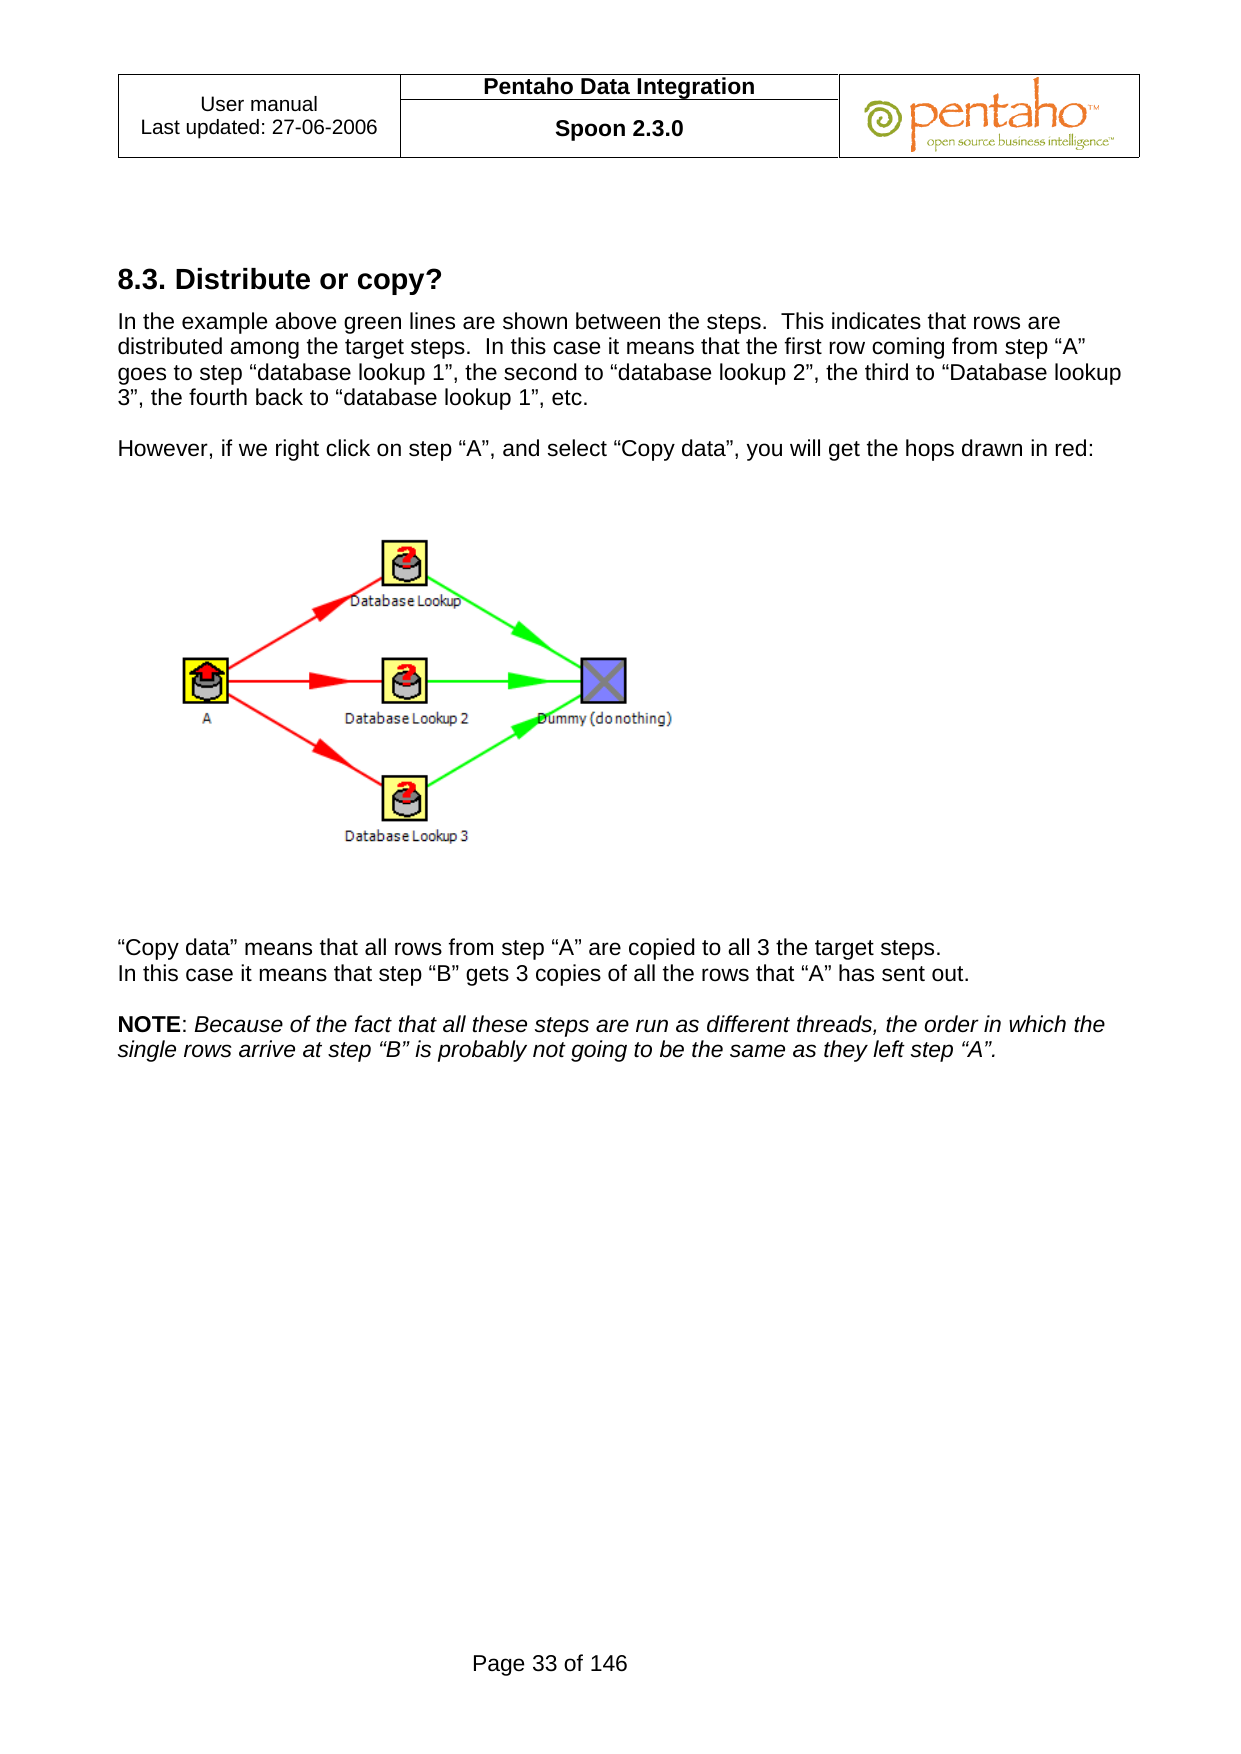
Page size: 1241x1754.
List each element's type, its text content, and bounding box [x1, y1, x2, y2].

text “Copy data” means that all rows from step “A” are copied to all 3 the target steps. [117, 935, 1137, 960]
text In this case it means that step “B” gets 3 copies of all the rows that “A” has sent out. [117, 960, 1137, 986]
subtitle Distribute or copy? [117, 263, 1137, 296]
picture [117, 487, 715, 910]
text NOTE: Because of the fact that all these steps are run as different threads, the order in which the single rows arrive at step “B” is probably not going to be the same as they left step “A”. [117, 1011, 1137, 1062]
text In the example above green lines are shown between the steps. This indicates that rows are distributed among the target steps. In this case it means that the first row coming from step “A” goes to step “database lookup 1”, the second to “database lookup 2”, the third to “Database lookup 3”, the fourth back to “database lookup 1”, etc. [117, 308, 1137, 411]
text However, if we right click on step “A”, and select “Copy data”, you will get the hops drawn in red: [117, 436, 1137, 462]
